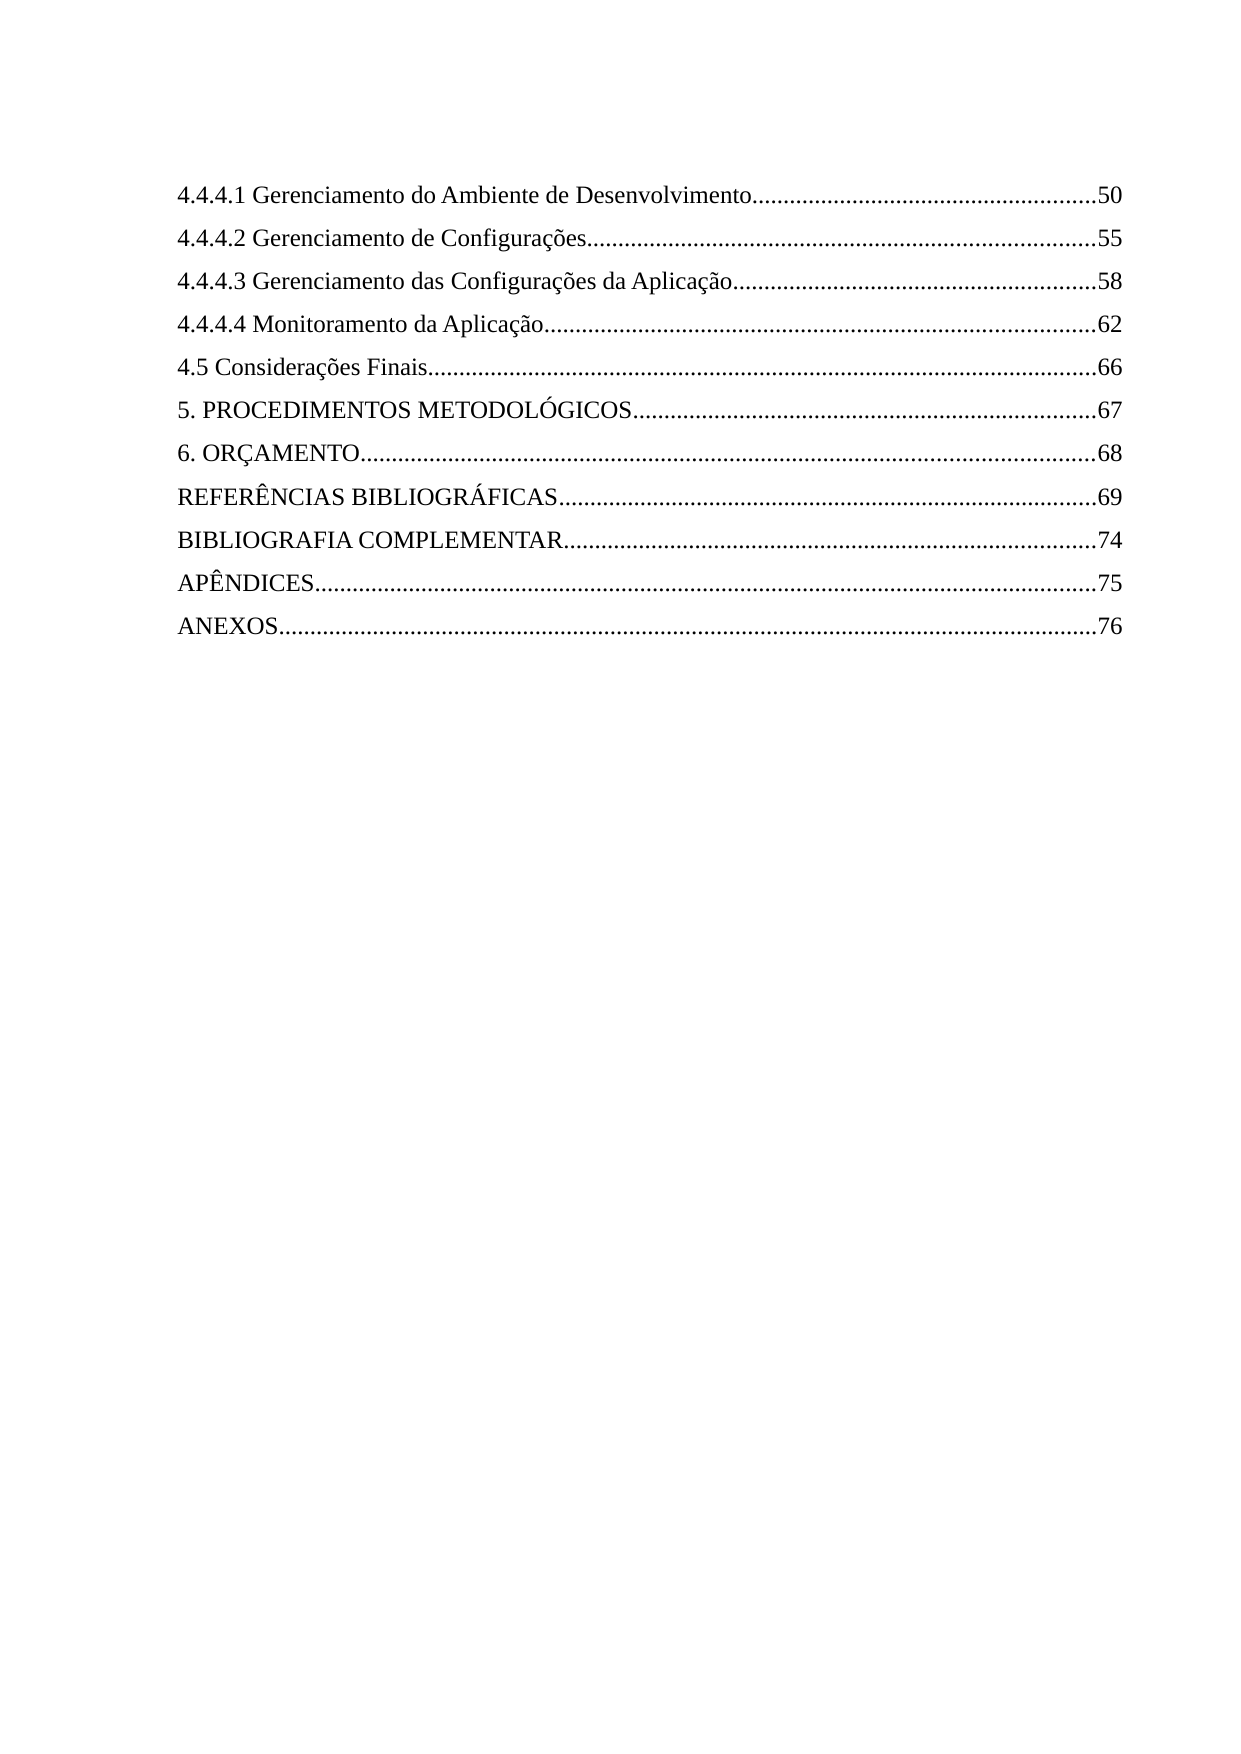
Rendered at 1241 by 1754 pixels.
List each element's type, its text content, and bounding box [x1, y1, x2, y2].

text ANEXOS 76 [177, 611, 1122, 640]
text 4.4.4.2 Gerenciamento de Configurações 55 [177, 223, 1122, 252]
text 4.4.4.4 Monitoramento da Aplicação 62 [177, 309, 1122, 338]
text BIBLIOGRAFIA COMPLEMENTAR 74 [177, 525, 1122, 553]
text 5. PROCEDIMENTOS METODOLÓGICOS 67 [177, 395, 1122, 424]
text 6. ORÇAMENTO 68 [177, 438, 1122, 467]
text 4.4.4.1 Gerenciamento do Ambiente de Desenvolvimento 50 [177, 180, 1122, 208]
text APÊNDICES 75 [177, 568, 1122, 597]
text 4.4.4.3 Gerenciamento das Configurações da Aplicação 58 [177, 266, 1122, 295]
text 4.5 Considerações Finais 66 [177, 352, 1122, 381]
text REFERÊNCIAS BIBLIOGRÁFICAS 69 [177, 482, 1122, 510]
